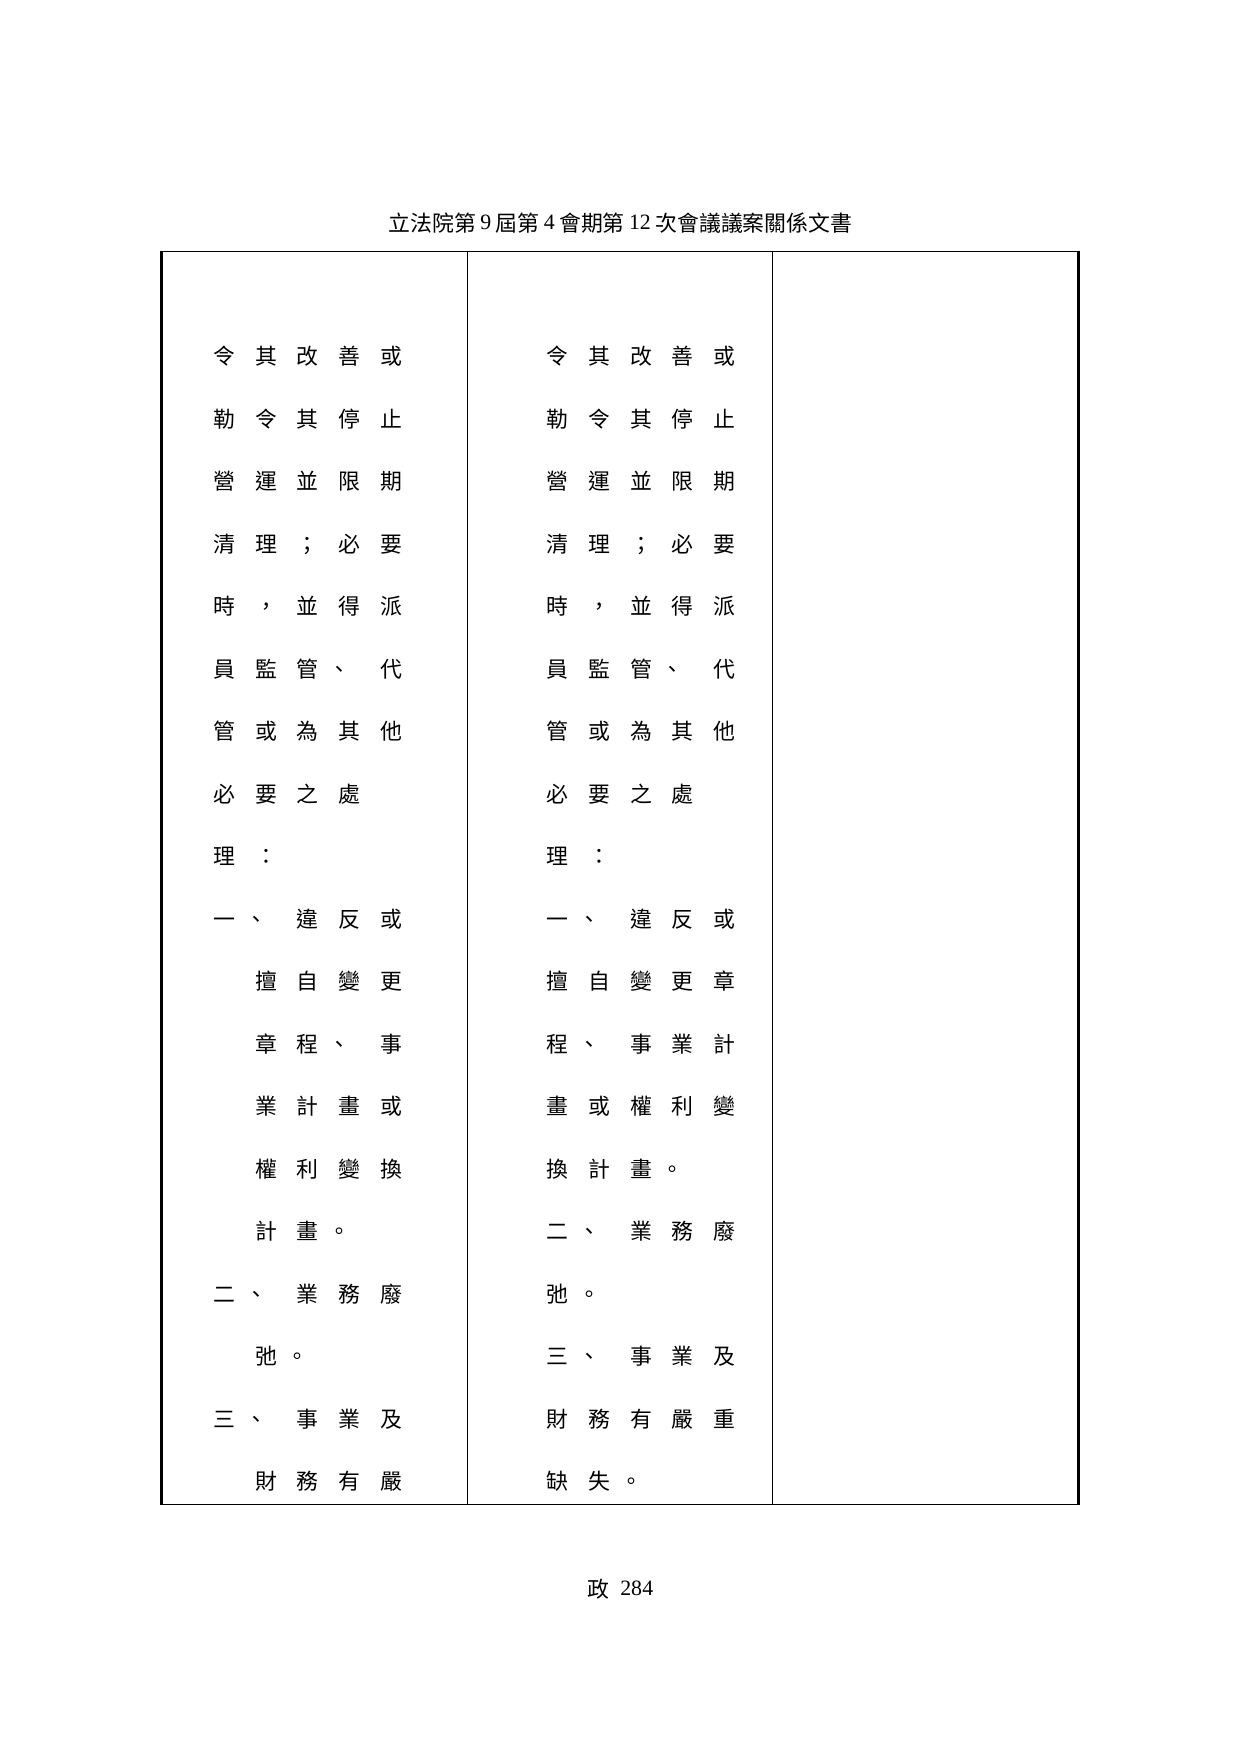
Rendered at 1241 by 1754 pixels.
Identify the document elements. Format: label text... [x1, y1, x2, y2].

table_cell [773, 252, 1077, 1504]
table_cell 令其改善或勒令其停止營運並限期清理；必要時，並得派員監管、代管或為其他必要之處理： 一、違反或擅自變更章程、事業計畫或權利變換計畫。 二、業務廢弛。 三、事業及財務有嚴 [163, 252, 467, 1504]
table_cell 令其改善或勒令其停止營運並限期清理；必要時，並得派員監管、代管或為其他必要之處理： 一、違反或擅自變更章程、事業計畫或權利變換計畫。 二、業務廢弛。 三、事業及財務有嚴重缺失。 [468, 252, 772, 1504]
